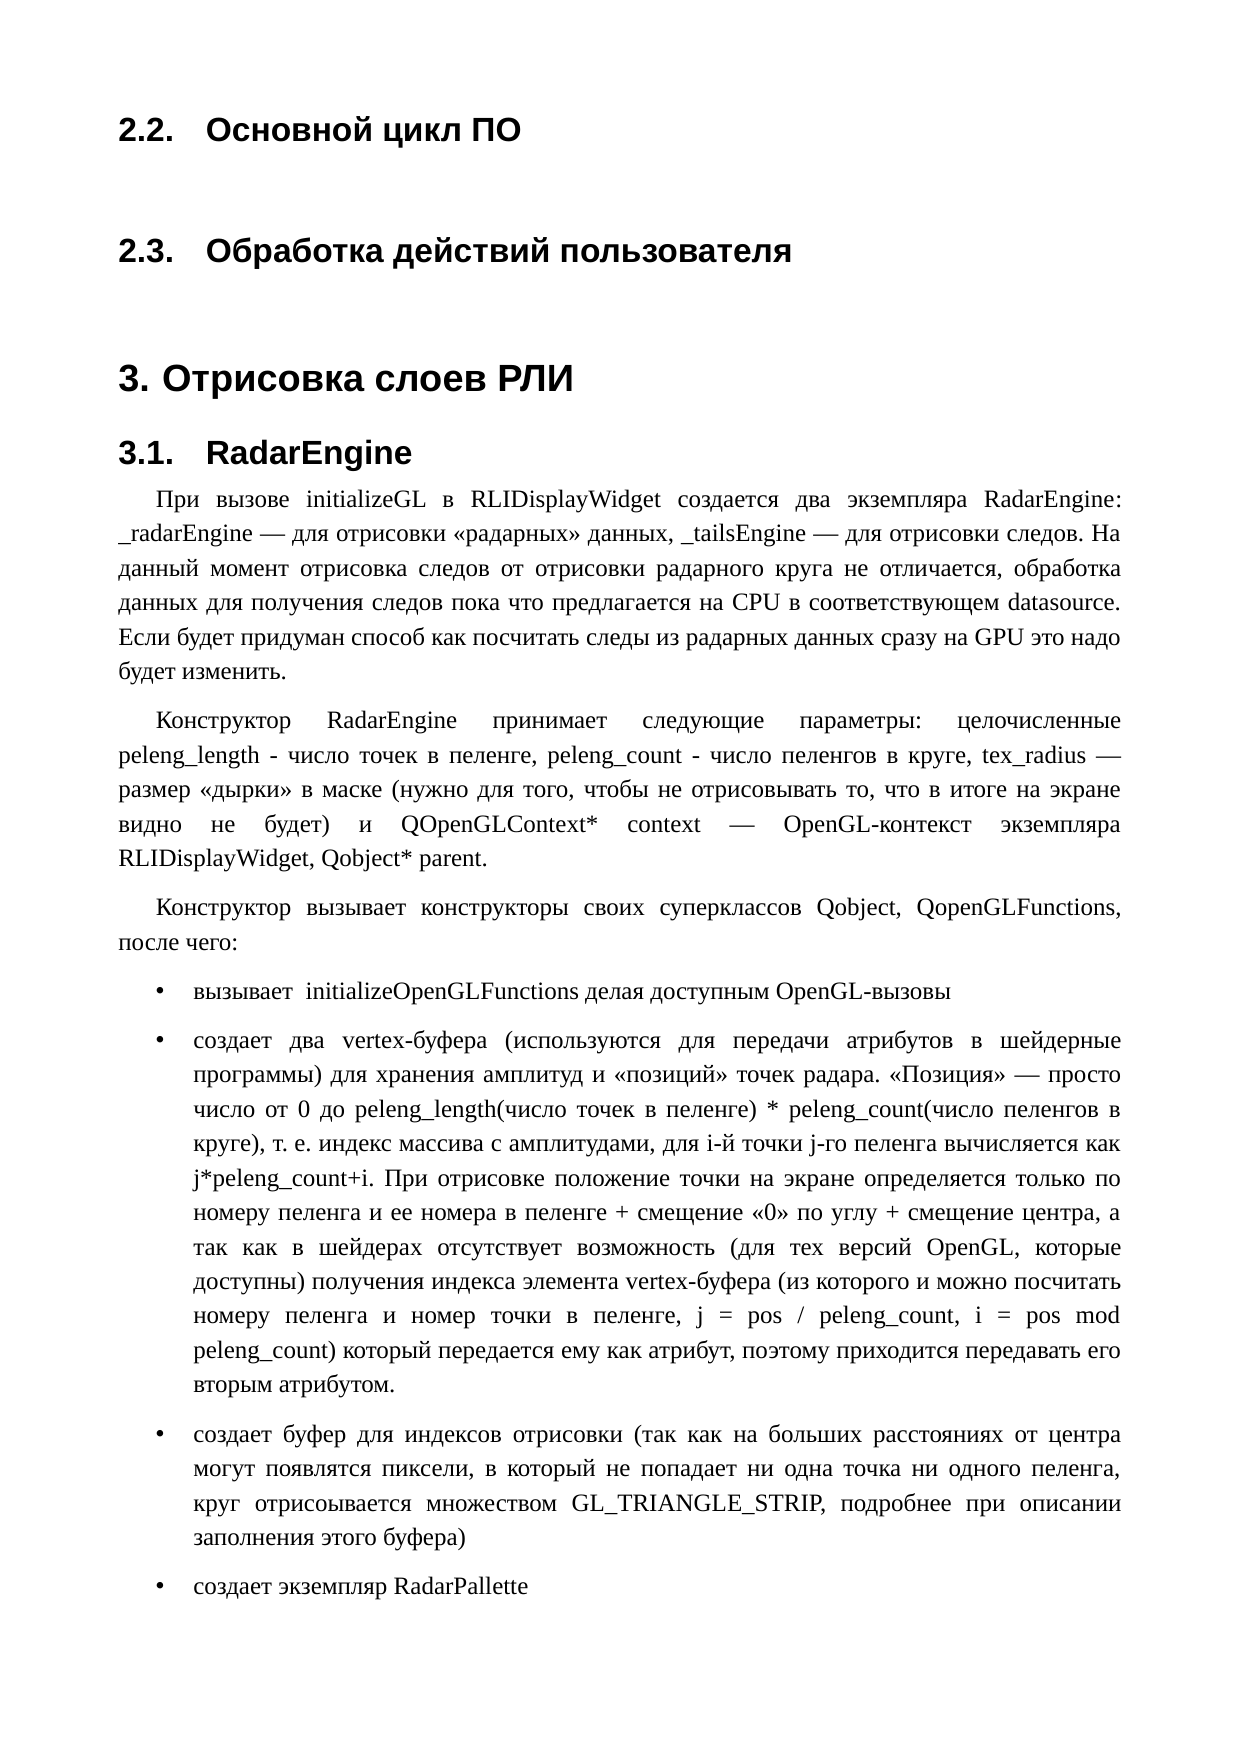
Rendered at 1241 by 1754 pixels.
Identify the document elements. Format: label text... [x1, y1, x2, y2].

list создает два vertex-буфера (используются для передачи атрибутов в шейдерные программы) для хранения амплитуд и «позиций» точек радара. «Позиция» — просто число от 0 до peleng_length(число точек в пеленге) * peleng_count(число пеленгов в круге), т. е. индекс массива с амплитудами, для i-й точки j-го пеленга вычисляется как j*peleng_count+i. При отрисовке положение точки на экране определяется только по номеру пеленга и ее номера в пеленге + смещение «0» по углу + смещение центра, а так как в шейдерах отсутствует возможность (для тех версий OpenGL, которые доступны) получения индекса элемента vertex-буфера (из которого и можно посчитать номеру пеленга и номер точки в пеленге, j = pos / peleng_count, i = pos mod peleng_count) который передается ему как атрибут, поэтому приходится передавать его вторым атрибутом. [156, 1025, 1122, 1398]
text Конструктор вызывает конструкторы своих суперклассов Qobject, QopenGLFunctions, после чего: [118, 892, 1122, 955]
text При вызове initializeGL в RLIDisplayWidget создается два экземпляра RadarEngine: _radarEngine — для отрисовки «радарных» данных, _tailsEngine — для отрисовки следов. На данный момент отрисовка следов от отрисовки радарного круга не отличается, обработка данных для получения следов пока что предлагается на CPU в соответствующем datasource. Если будет придуман способ как посчитать следы из радарных данных сразу на GPU это надо будет изменить. [118, 484, 1122, 685]
subtitle Обработка действий пользователя [118, 230, 1122, 269]
list создает экземпляр RadarPallette [156, 1571, 1122, 1600]
list вызывает initializeOpenGLFunctions делая доступным OpenGL-вызовы [156, 976, 1122, 1004]
subtitle RadarEngine [118, 433, 1122, 471]
list создает буфер для индексов отрисовки (так как на больших расстояниях от центра могут появлятся пиксели, в который не попадает ни одна точка ни одного пеленга, круг отрисоывается множеством GL_TRIANGLE_STRIP, подробнее при описании заполнения этого буфера) [156, 1419, 1122, 1551]
text Конструктор RadarEngine принимает следующие параметры: целочисленные peleng_length - число точек в пеленге, peleng_count - число пеленгов в круге, tex_radius — размер «дырки» в маске (нужно для того, чтобы не отрисовывать то, что в итоге на экране видно не будет) и QOpenGLContext* context — OpenGL-контекст экземпляра RLIDisplayWidget, Qobject* parent. [118, 705, 1122, 872]
subtitle Основной цикл ПО [118, 109, 1122, 148]
subtitle Отрисовка слоев РЛИ [118, 356, 1122, 399]
